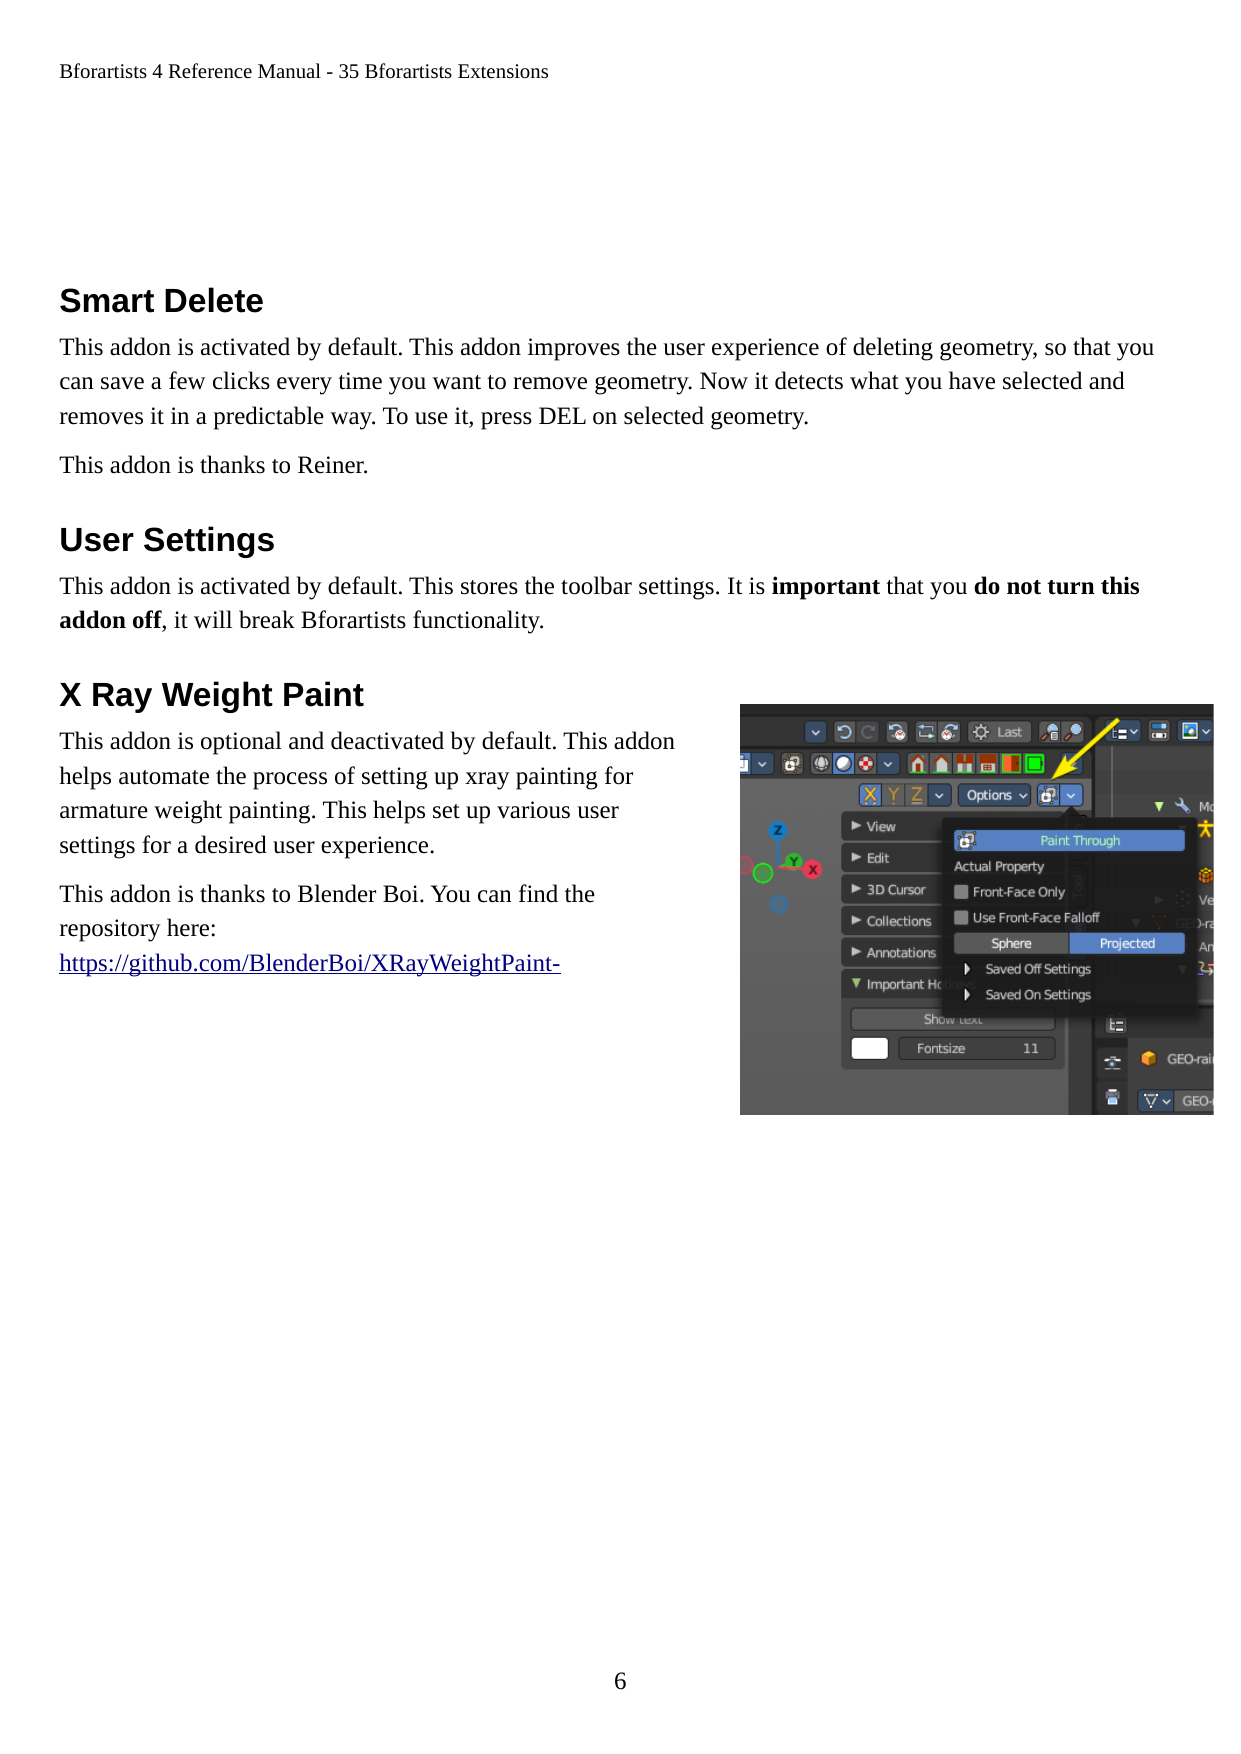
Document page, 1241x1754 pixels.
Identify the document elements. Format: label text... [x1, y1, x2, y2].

subtitle X Ray Weight Paint [59, 675, 1181, 714]
text This addon is thanks to Blender Boi. You can find the repository here: https://github.com/BlenderBoi/XRayWeightPaint- [59, 879, 740, 1011]
picture [740, 704, 1214, 1115]
text This addon is activated by default. This stores the toolbar settings. It is important that you do not turn this addon off, it will break Bforartists functionality. [59, 571, 1181, 634]
text This addon is activated by default. This addon improves the user experience of deleting geometry, so that you can save a few clicks every time you want to remove geometry. Now it detects what you have selected and removes it in a predictable way. To use it, press DEL on selected geometry. [59, 332, 1181, 429]
text This addon is optional and deactivated by default. This addon helps automate the process of setting up xray painting for armature weight painting. This helps set up various user settings for a desired user experience. [59, 726, 740, 858]
text This addon is thanks to Reiner. [59, 450, 1181, 478]
subtitle User Settings [59, 520, 1181, 558]
subtitle Smart Delete [59, 281, 1181, 319]
